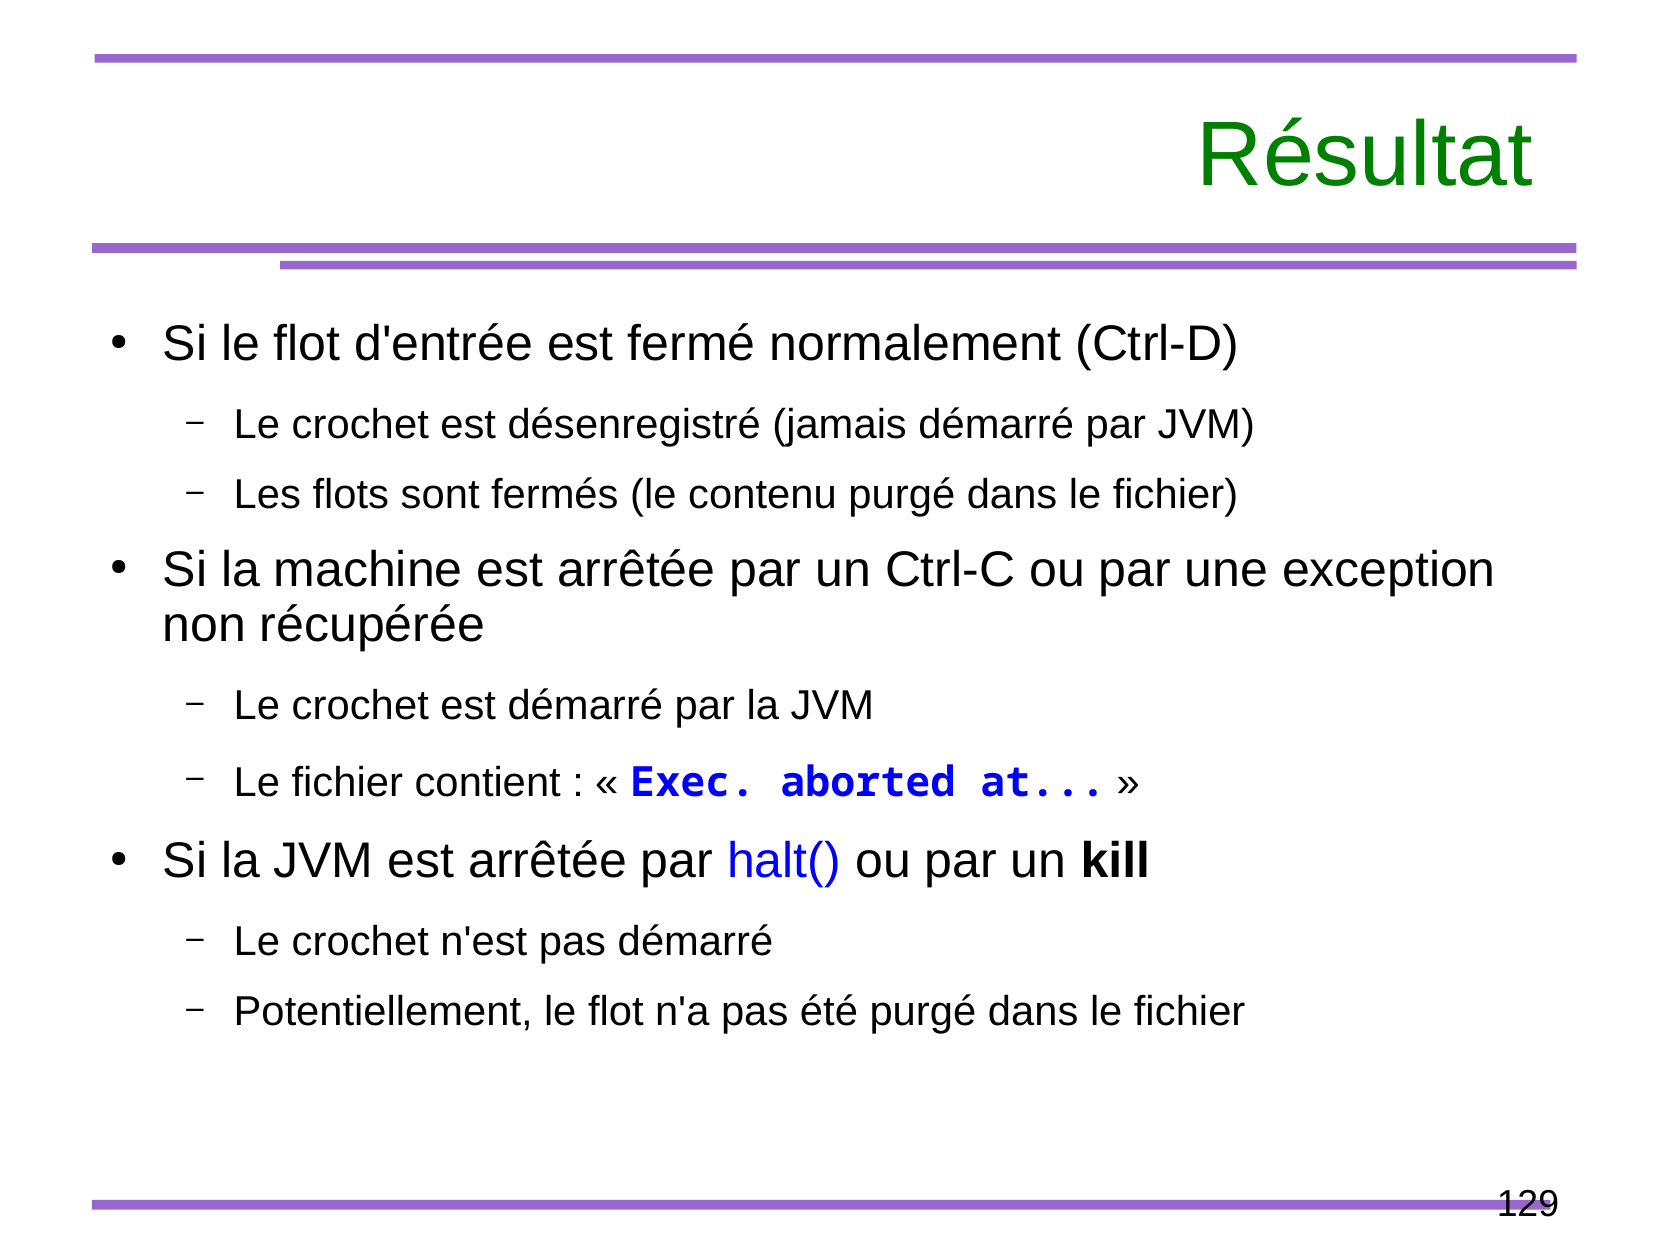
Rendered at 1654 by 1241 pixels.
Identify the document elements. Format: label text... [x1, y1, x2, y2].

title Résultat [121, 49, 1534, 257]
list Si le flot d'entrée est fermé normalement (Ctrl-D) Le crochet est désenregistré (jamais démarré par JVM) Les flots sont fermés (le contenu purgé dans le fichier) Si la machine est arrêtée par un Ctrl-C ou par une exception non récupérée Le crochet est démarré par la JVM Le fichier contient : « Exec. aborted at... » Si la JVM est arrêtée par halt() ou par un kill Le crochet n'est pas démarré Potentiellement, le flot n'a pas été purgé dans le fichier [92, 315, 1563, 1163]
